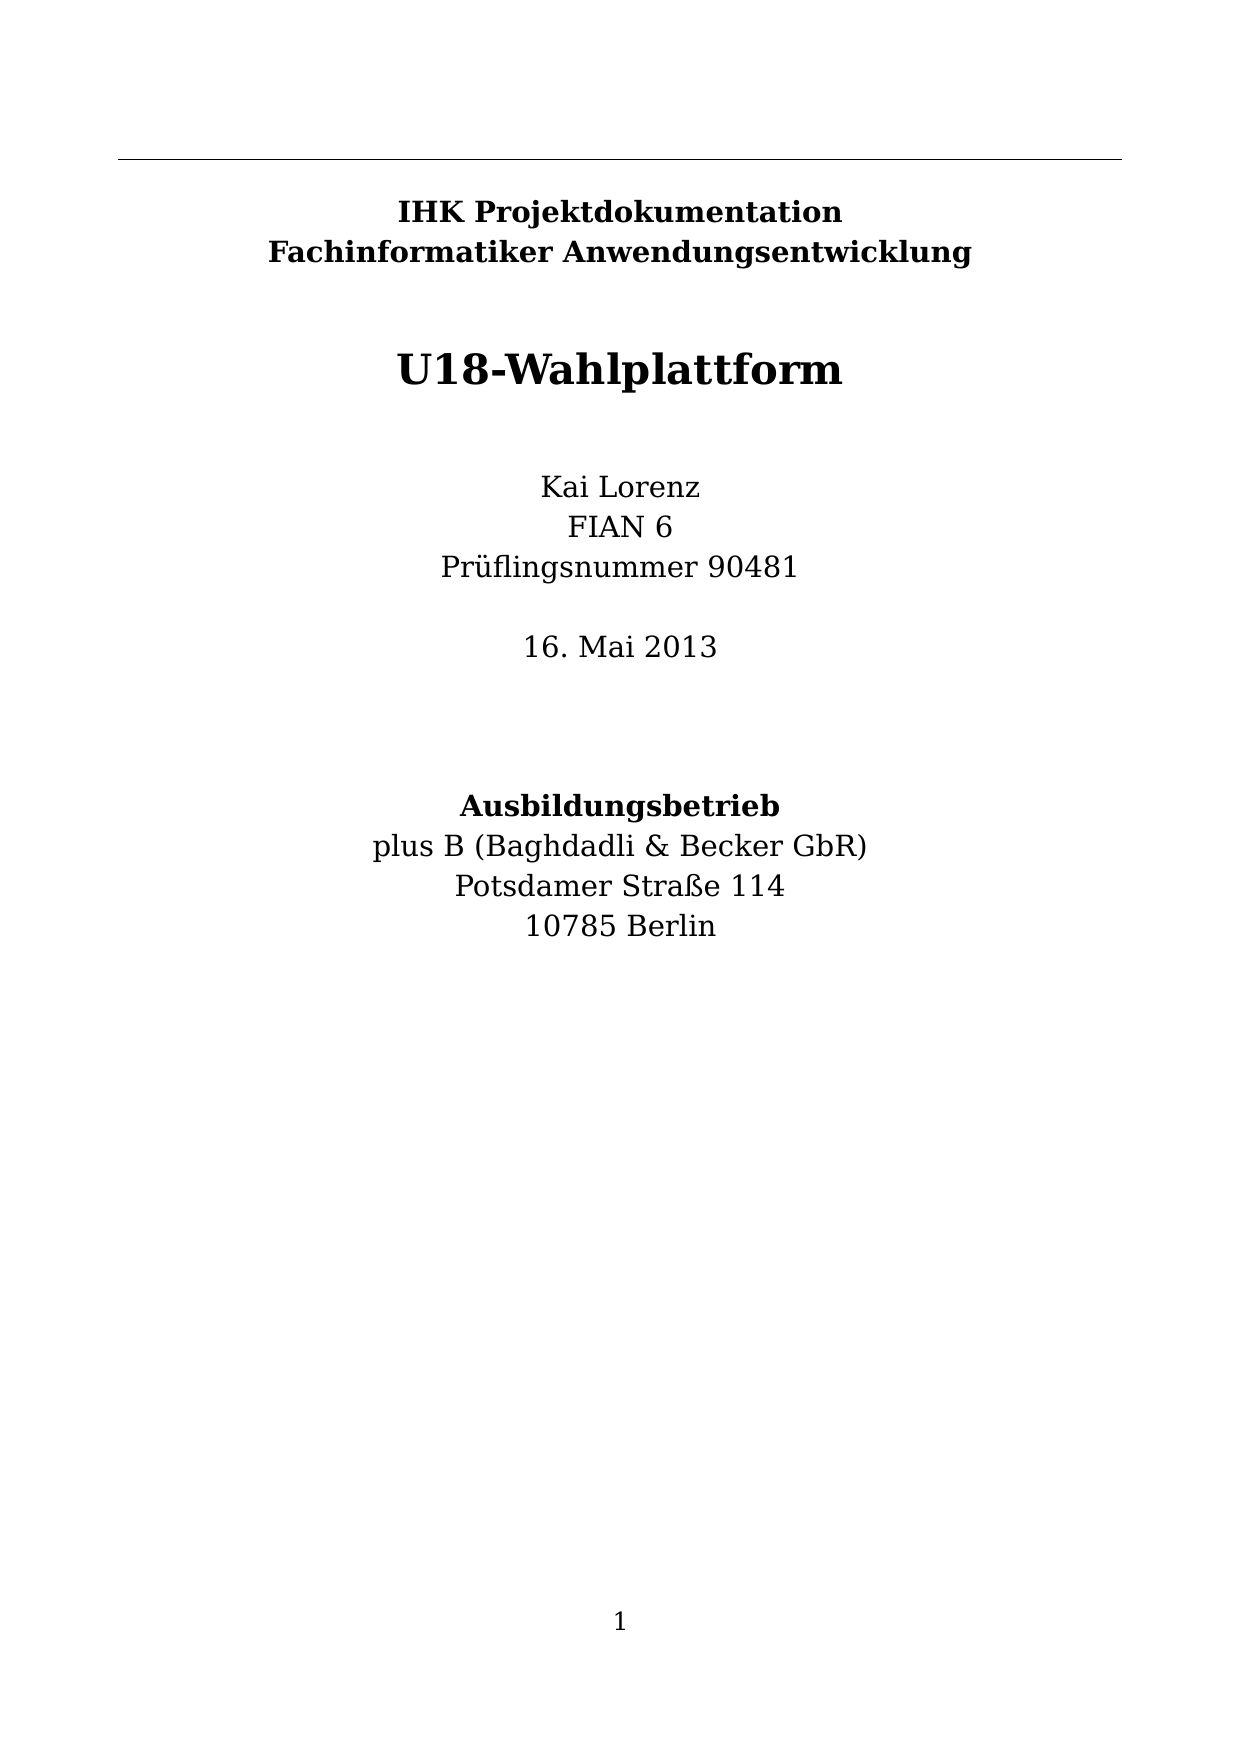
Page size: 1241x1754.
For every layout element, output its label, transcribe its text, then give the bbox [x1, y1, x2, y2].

text Ausbildungsbetrieb [118, 789, 1122, 824]
text Potsdamer Straße 114 [118, 869, 1122, 903]
text U18-Wahlplattform [118, 345, 1122, 394]
text Kai Lorenz [118, 470, 1122, 504]
text IHK Projektdokumentation [118, 194, 1122, 229]
text 16. Mai 2013 [118, 630, 1122, 664]
text plus B (Baghdadli & Becker GbR) [118, 830, 1122, 864]
text 10785 Berlin [118, 909, 1122, 943]
text Fachinformatiker Anwendungsentwicklung [118, 235, 1122, 269]
text Prüflingsnummer 90481 [118, 550, 1122, 584]
text FIAN 6 [118, 510, 1122, 544]
